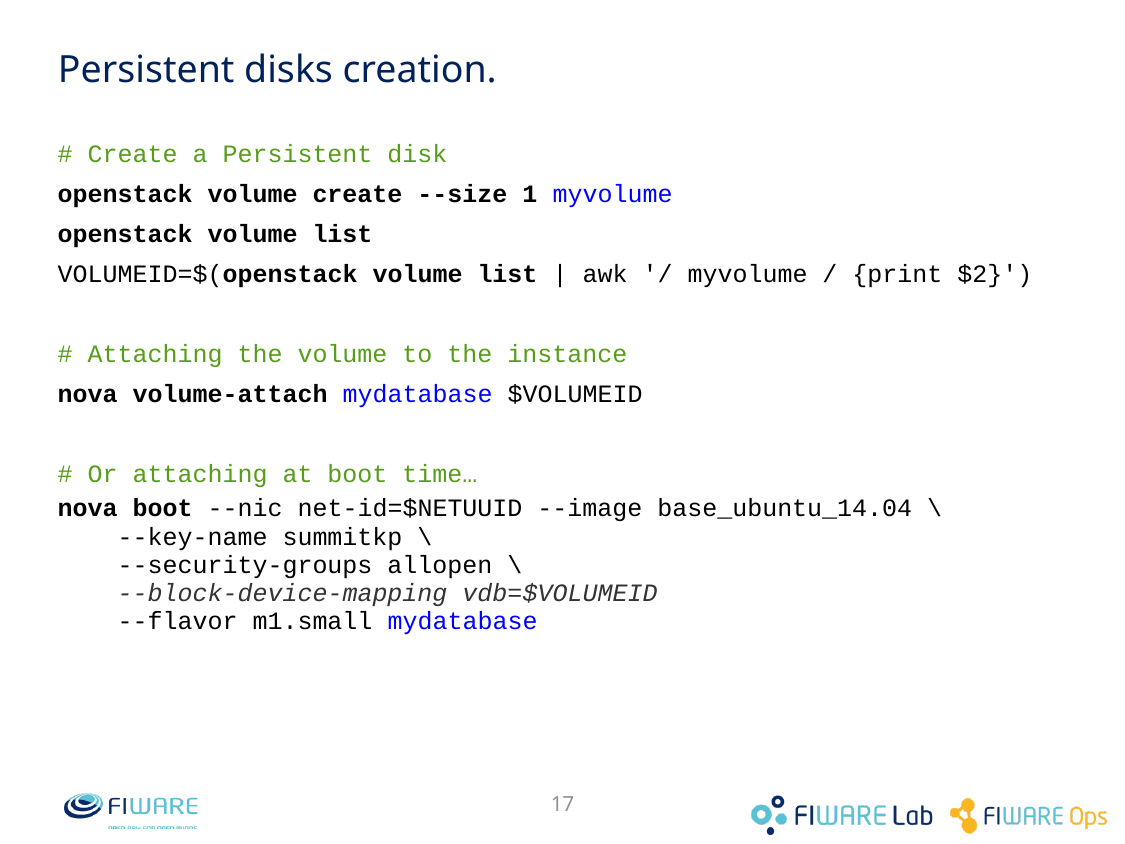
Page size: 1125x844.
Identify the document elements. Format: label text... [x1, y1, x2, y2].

text_box [236, 377, 266, 449]
picture [739, 782, 939, 843]
picture [60, 789, 203, 829]
slide_number [498, 782, 626, 827]
title Persistent disks creation. [42, 35, 1021, 98]
text_box # Create a Persistent disk openstack volume create --size 1 myvolume openstack volume list VOLUMEID=$(openstack volume list | awk '/ myvolume / {print $2}') # Attaching the volume to the instance nova volume-attach mydatabase $VOLUMEID # Or attaching at boot time… nova boot --nic net-id=$NETUUID --image base_ubuntu_14.04 \ --key-name summitkp \ --security-groups allopen \ --block-device-mapping vdb=$VOLUMEID --flavor m1.small mydatabase [42, 98, 1098, 765]
picture [945, 793, 1113, 840]
